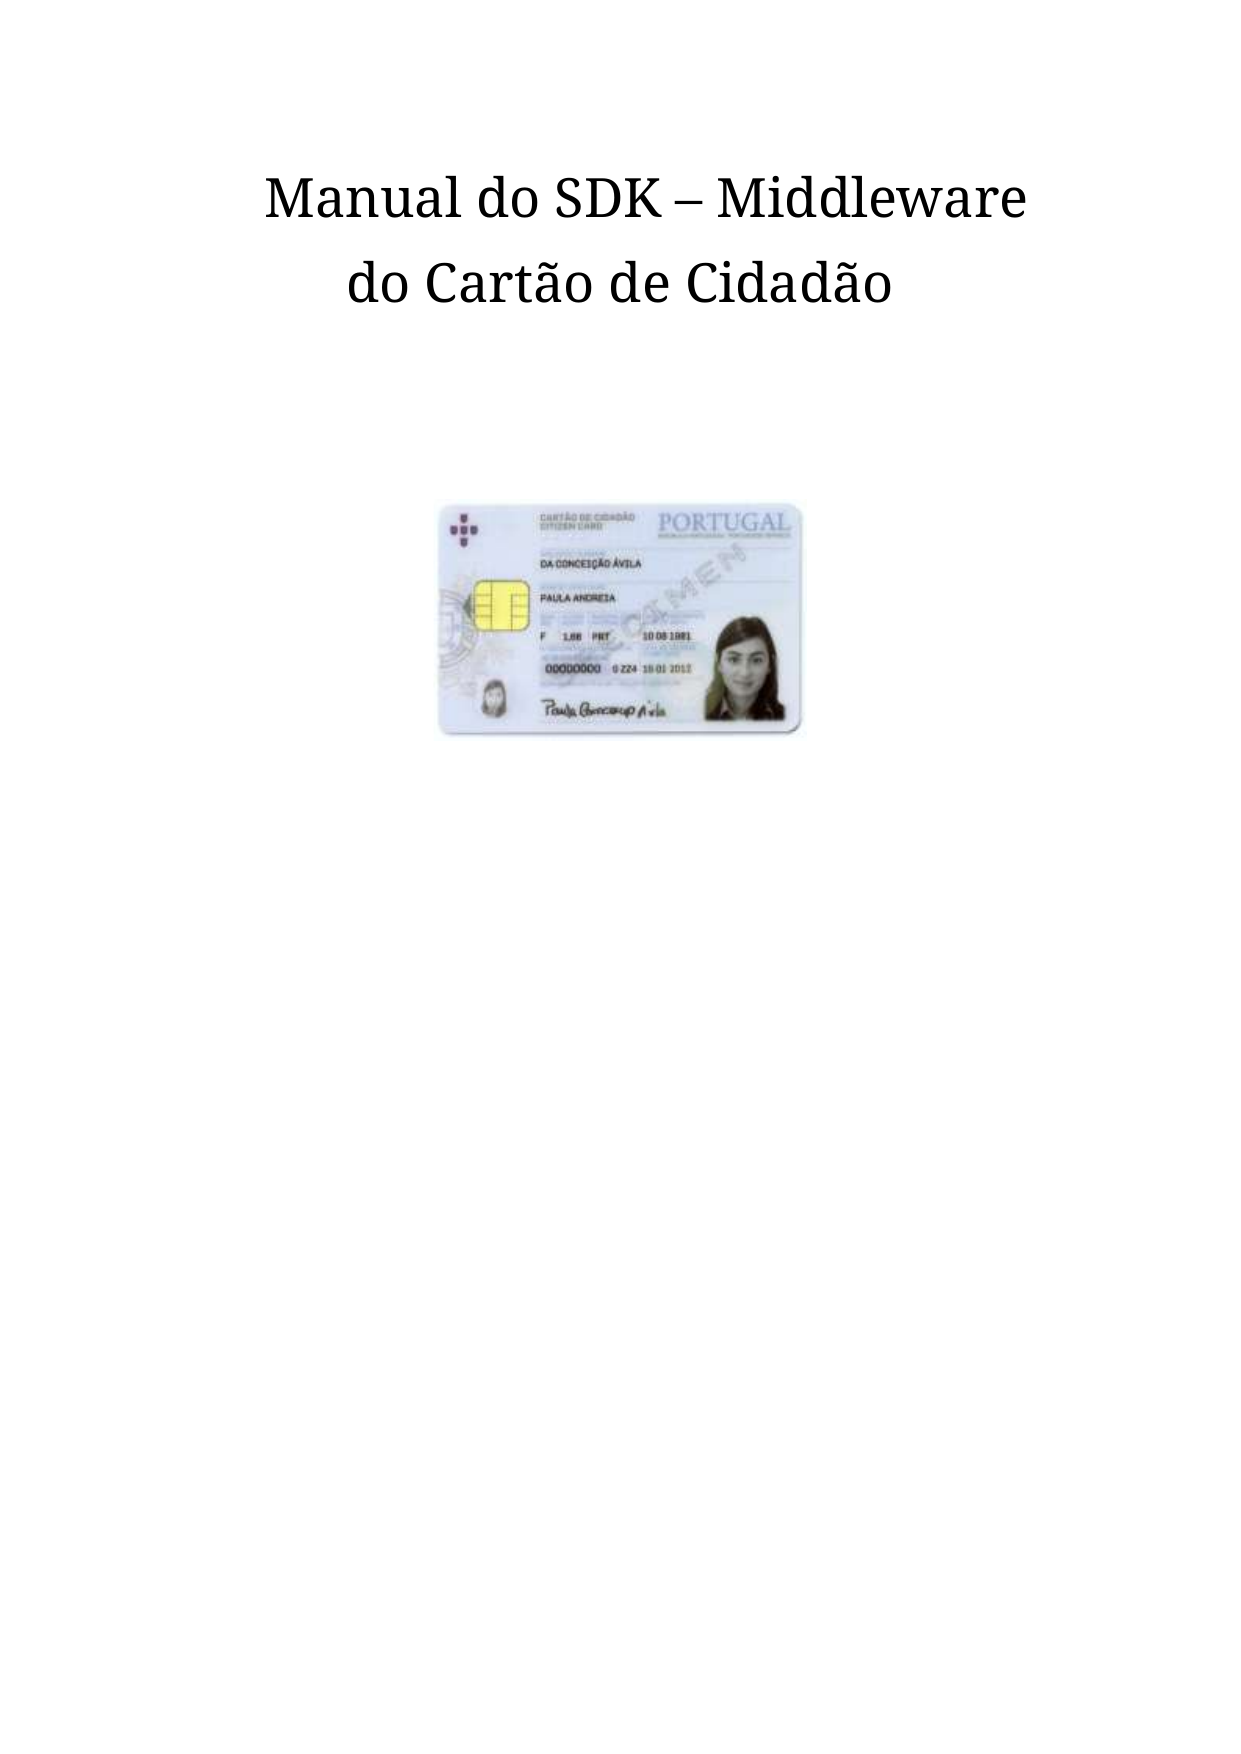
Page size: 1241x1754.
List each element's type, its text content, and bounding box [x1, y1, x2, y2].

text Manual do SDK – Middleware do Cartão de Cidadão [177, 159, 1063, 318]
picture [433, 499, 807, 741]
